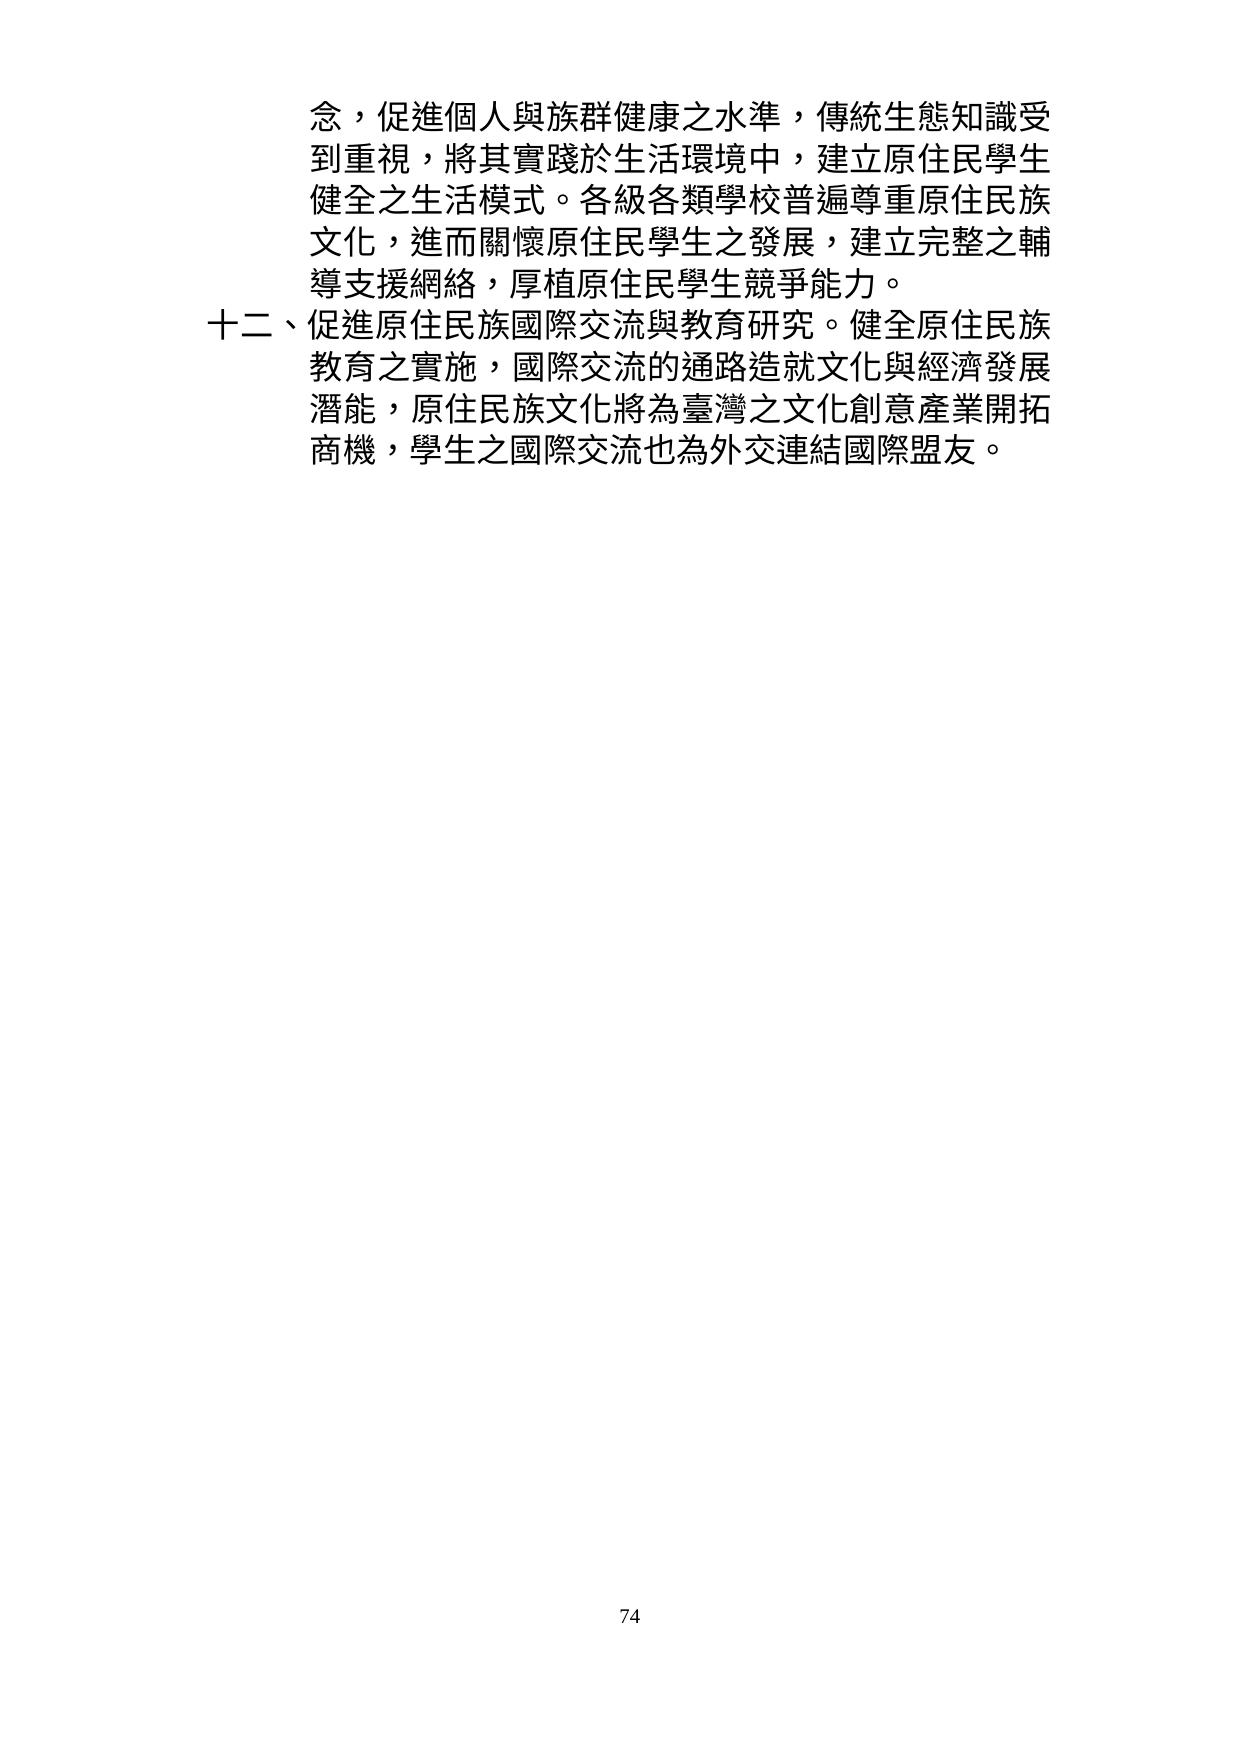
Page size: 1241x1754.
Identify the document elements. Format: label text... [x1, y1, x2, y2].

text 念，促進個人與族群健康之水準，傳統生態知識受到重視，將其實踐於生活環境中，建立原住民學生健全之生活模式。各級各類學校普遍尊重原住民族文化，進而關懷原住民學生之發展，建立完整之輔導支援網絡，厚植原住民學生競爭能力。 [206, 96, 1053, 304]
text 十二、促進原住民族國際交流與教育研究。健全原住民族教育之實施，國際交流的通路造就文化與經濟發展潛能，原住民族文化將為臺灣之文化創意產業開拓商機，學生之國際交流也為外交連結國際盟友。 [206, 304, 1053, 471]
